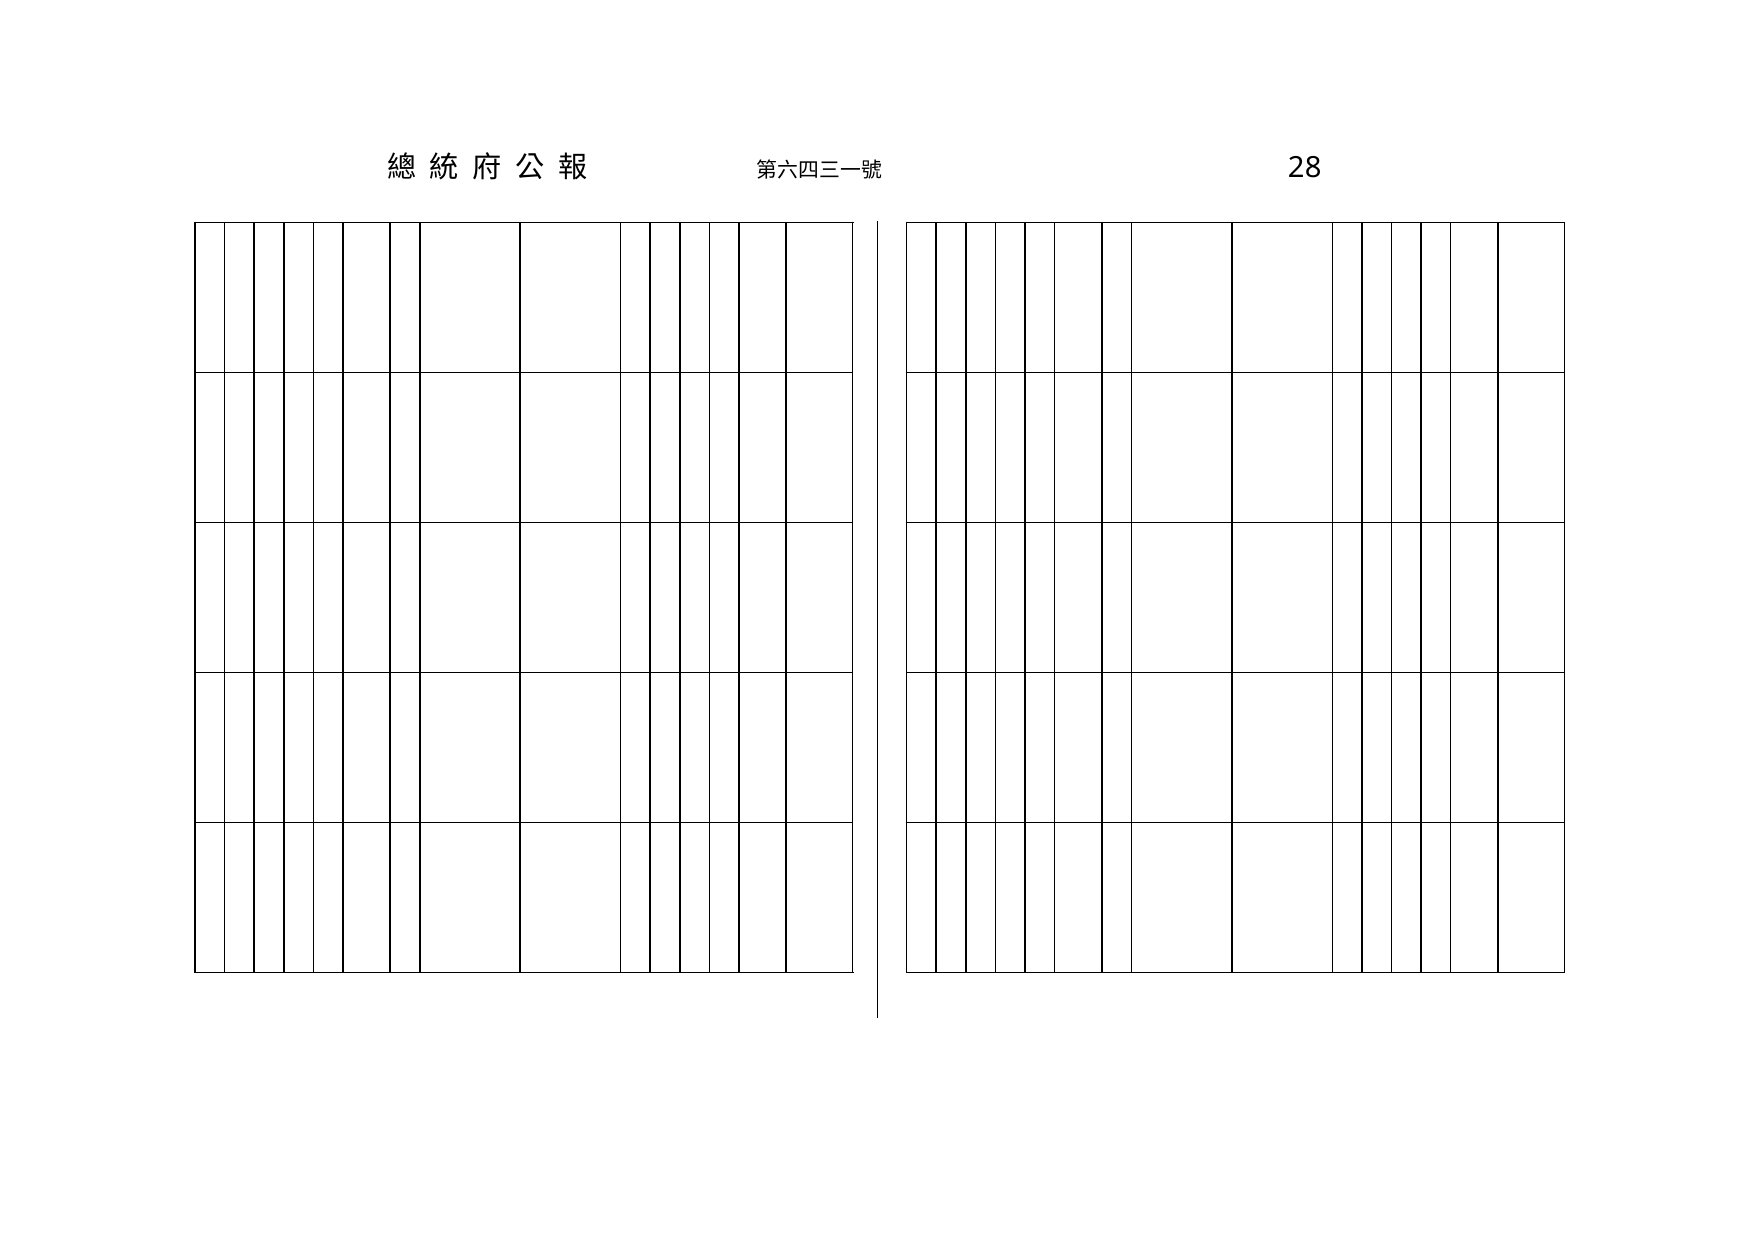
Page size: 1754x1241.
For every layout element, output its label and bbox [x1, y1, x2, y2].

table_cell [1451, 373, 1497, 522]
table_cell [225, 673, 253, 822]
table_cell [996, 673, 1024, 822]
table_cell [740, 673, 785, 822]
table_cell [196, 523, 224, 672]
table_cell [787, 823, 852, 972]
table_cell [421, 223, 519, 372]
table_cell [391, 373, 419, 522]
table_cell [996, 223, 1024, 372]
table_cell [907, 823, 935, 972]
table_cell [255, 523, 283, 672]
table_cell [740, 373, 785, 522]
table_cell [1422, 673, 1450, 822]
table_cell [621, 223, 649, 372]
table_cell [1422, 523, 1450, 672]
table_cell [1499, 823, 1564, 972]
table_cell [907, 373, 935, 522]
table_cell [1333, 223, 1361, 372]
table_cell [1451, 823, 1497, 972]
table_cell [1233, 523, 1332, 672]
table_cell [1026, 523, 1054, 672]
table_cell [1026, 373, 1054, 522]
table_cell [1363, 373, 1391, 522]
table_cell [255, 223, 283, 372]
table_cell [1392, 523, 1420, 672]
table_cell [621, 823, 649, 972]
table_cell [937, 673, 965, 822]
table_cell [196, 223, 224, 372]
table_cell [787, 673, 852, 822]
table_cell [225, 823, 253, 972]
table_cell [285, 673, 313, 822]
table_cell [1055, 523, 1101, 672]
table_cell [285, 523, 313, 672]
table_cell [1103, 673, 1131, 822]
table_cell [907, 223, 935, 372]
table_cell [1026, 223, 1054, 372]
table_cell [391, 673, 419, 822]
table_cell [937, 373, 965, 522]
table_cell [1392, 373, 1420, 522]
table_cell [967, 523, 995, 672]
table_cell [421, 523, 519, 672]
table_cell [967, 673, 995, 822]
table_cell [1233, 673, 1332, 822]
table_cell [1233, 823, 1332, 972]
table_cell [651, 223, 679, 372]
table_cell [314, 373, 342, 522]
table_cell [787, 373, 852, 522]
table_cell [344, 673, 389, 822]
table_cell [225, 373, 253, 522]
table_cell [344, 523, 389, 672]
table_cell [681, 373, 709, 522]
table_cell [710, 373, 738, 522]
table_cell [285, 223, 313, 372]
table_cell [1026, 673, 1054, 822]
table_cell [196, 373, 224, 522]
table_cell [1055, 223, 1101, 372]
table_cell [421, 673, 519, 822]
table_cell [1055, 373, 1101, 522]
table_cell [937, 823, 965, 972]
table_cell [710, 673, 738, 822]
table_cell [621, 523, 649, 672]
table_cell [255, 823, 283, 972]
table_cell [1363, 823, 1391, 972]
table_cell [996, 823, 1024, 972]
table_cell [521, 523, 620, 672]
table_cell [314, 223, 342, 372]
table_cell [1132, 223, 1231, 372]
table_cell [1026, 823, 1054, 972]
table_cell [1363, 523, 1391, 672]
table_cell [907, 673, 935, 822]
table_cell [710, 823, 738, 972]
table_cell [225, 523, 253, 672]
table_cell [996, 523, 1024, 672]
table_cell [907, 523, 935, 672]
table_cell [621, 673, 649, 822]
table_cell [1103, 823, 1131, 972]
table_cell [681, 223, 709, 372]
table_cell [344, 823, 389, 972]
table_cell [681, 523, 709, 672]
table_cell [1055, 823, 1101, 972]
table_cell [1499, 373, 1564, 522]
table_cell [225, 223, 253, 372]
table_cell [651, 523, 679, 672]
table_cell [967, 223, 995, 372]
table_cell [996, 373, 1024, 522]
table_cell [1451, 223, 1497, 372]
table_cell [391, 223, 419, 372]
table_cell [710, 523, 738, 672]
table_cell [391, 823, 419, 972]
table_cell [196, 673, 224, 822]
table_cell [740, 523, 785, 672]
table_cell [740, 223, 785, 372]
table_cell [421, 823, 519, 972]
table_cell [1132, 523, 1231, 672]
table_cell [1392, 223, 1420, 372]
table_cell [1103, 223, 1131, 372]
table_cell [1333, 523, 1361, 672]
table_cell [521, 223, 620, 372]
table_cell [651, 673, 679, 822]
table_cell [1499, 523, 1564, 672]
table_cell [1363, 223, 1391, 372]
table_cell [1451, 523, 1497, 672]
table_cell [255, 673, 283, 822]
table_cell [651, 373, 679, 522]
table_cell [314, 823, 342, 972]
table_cell [1055, 673, 1101, 822]
table_cell [1132, 373, 1231, 522]
table_cell [314, 523, 342, 672]
table_cell [255, 373, 283, 522]
table_cell [1422, 373, 1450, 522]
table_cell [1499, 223, 1564, 372]
table_cell [937, 523, 965, 672]
table_cell [521, 673, 620, 822]
table_cell [967, 373, 995, 522]
table_cell [1451, 673, 1497, 822]
table_cell [521, 823, 620, 972]
table_cell [1333, 823, 1361, 972]
table_cell [740, 823, 785, 972]
table_cell [621, 373, 649, 522]
table_cell [681, 673, 709, 822]
table_cell [1103, 373, 1131, 522]
table_cell [391, 523, 419, 672]
table_cell [344, 373, 389, 522]
table_cell [1103, 523, 1131, 672]
table_cell [710, 223, 738, 372]
table_cell [1392, 673, 1420, 822]
table_cell [1363, 673, 1391, 822]
table_cell [1392, 823, 1420, 972]
table_cell [314, 673, 342, 822]
table_cell [421, 373, 519, 522]
table_cell [1132, 673, 1231, 822]
table_cell [681, 823, 709, 972]
table_cell [967, 823, 995, 972]
table_cell [1422, 223, 1450, 372]
table_cell [285, 823, 313, 972]
table_cell [1499, 673, 1564, 822]
table_cell [787, 523, 852, 672]
table_cell [196, 823, 224, 972]
table_cell [344, 223, 389, 372]
table_cell [651, 823, 679, 972]
table_cell [1233, 223, 1332, 372]
table_cell [1233, 373, 1332, 522]
table_cell [1333, 373, 1361, 522]
table_cell [1422, 823, 1450, 972]
table_cell [1333, 673, 1361, 822]
table_cell [521, 373, 620, 522]
table_cell [937, 223, 965, 372]
table_cell [285, 373, 313, 522]
table_cell [787, 223, 852, 372]
table_cell [1132, 823, 1231, 972]
